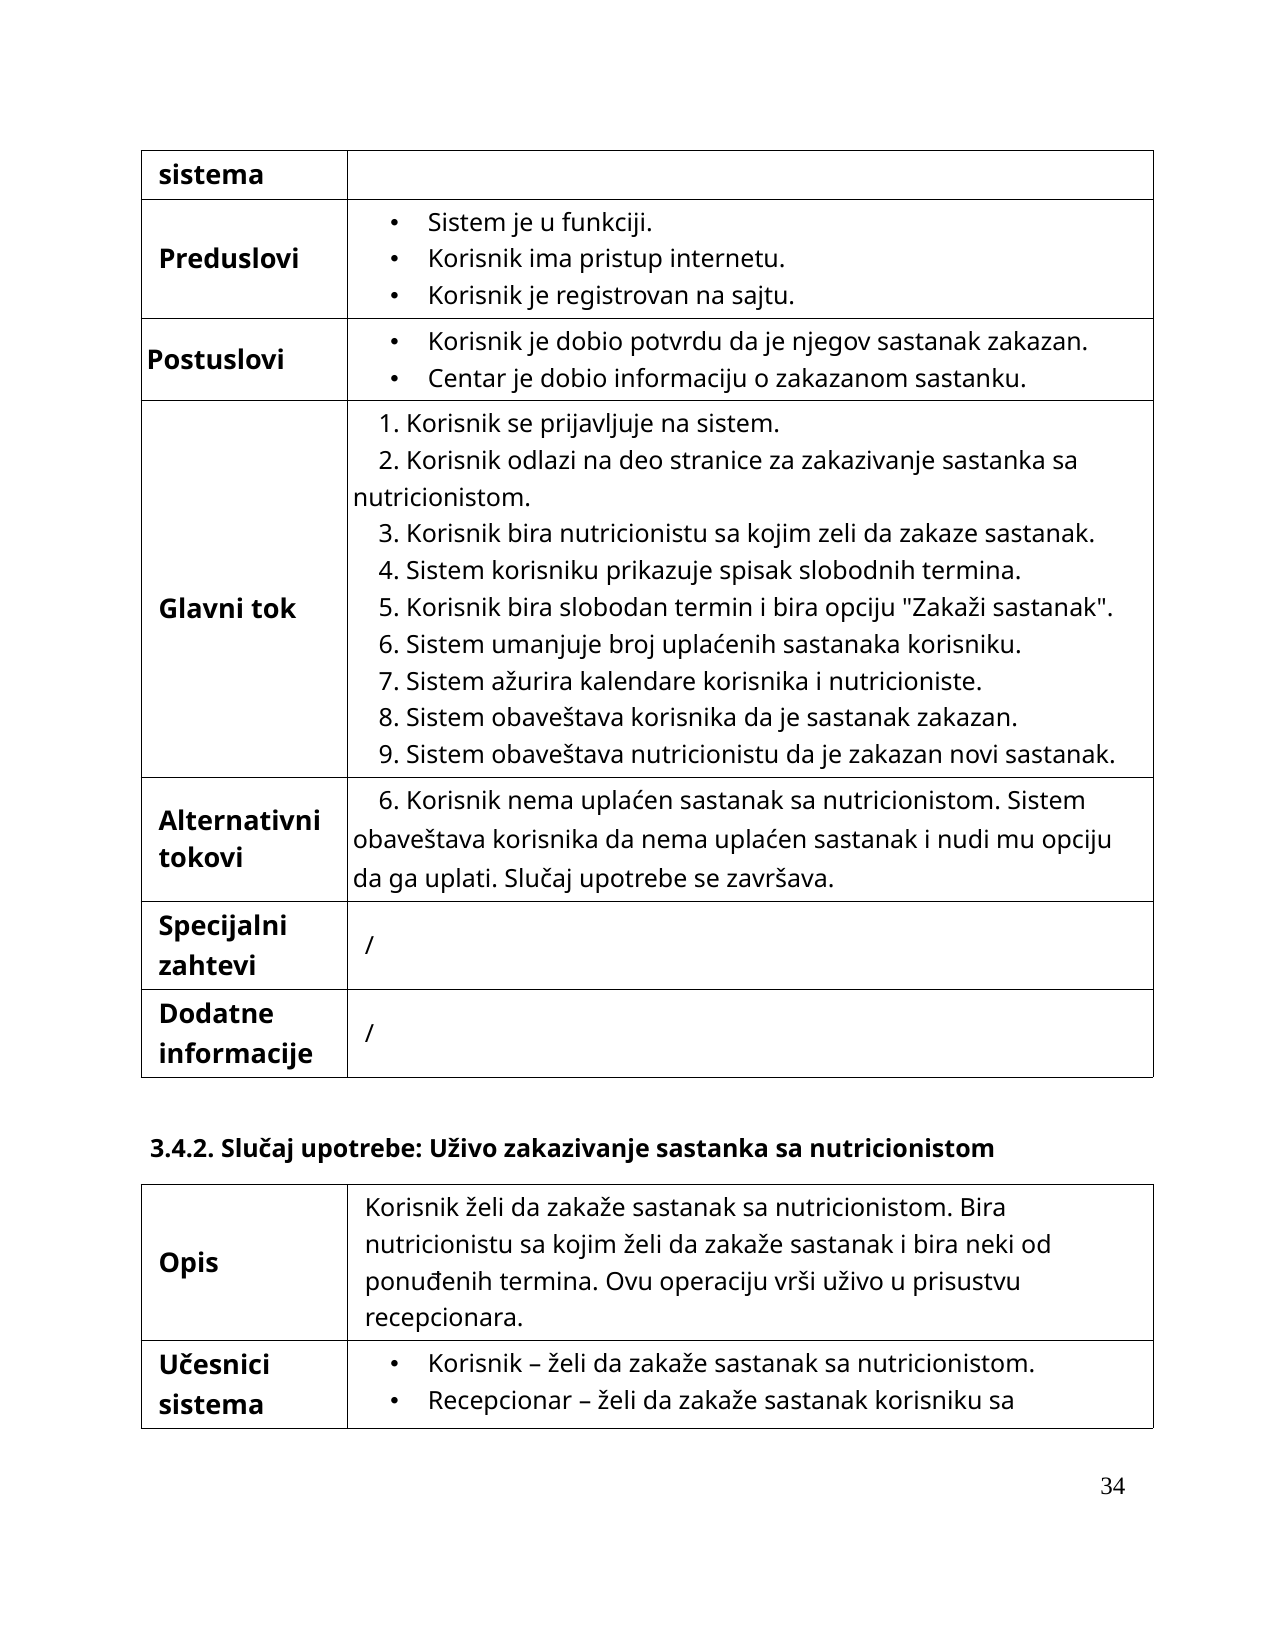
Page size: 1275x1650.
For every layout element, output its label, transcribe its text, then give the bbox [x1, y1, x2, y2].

table_cell Alternativni tokovi [142, 778, 347, 901]
table_cell 6. Korisnik nema uplaćen sastanak sa nutricionistom. Sistem obaveštava korisnika da nema uplaćen sastanak i nudi mu opciju da ga uplati. Slučaj upotrebe se završava. [348, 778, 1153, 901]
table_header Opis [142, 1185, 347, 1340]
table_cell 1. Korisnik se prijavljuje na sistem. 2. Korisnik odlazi na deo stranice za zakazivanje sastanka sa nutricionistom. 3. Korisnik bira nutricionistu sa kojim zeli da zakaze sastanak. 4. Sistem korisniku prikazuje spisak slobodnih termina. 5. Korisnik bira slobodan termin i bira opciju "Zakaži sastanak". 6. Sistem umanjuje broj uplaćenih sastanaka korisniku. 7. Sistem ažurira kalendare korisnika i nutricioniste. 8. Sistem obaveštava korisnika da je sastanak zakazan. 9. Sistem obaveštava nutricionistu da je zakazan novi sastanak. [348, 401, 1153, 777]
table_header Korisnik želi da zakaže sastanak sa nutricionistom. Bira nutricionistu sa kojim želi da zakaže sastanak i bira neki od ponuđenih termina. Ovu operaciju vrši uživo u prisustvu recepcionara. [348, 1185, 1153, 1340]
table_cell Korisnik je dobio potvrdu da je njegov sastanak zakazan. Centar je dobio informaciju o zakazanom sastanku. [348, 319, 1153, 400]
table_cell / [348, 902, 1153, 989]
table_cell [348, 151, 1153, 198]
table_cell Postuslovi [142, 319, 347, 400]
table_cell sistema [142, 151, 347, 198]
table_cell Specijalni zahtevi [142, 902, 347, 989]
text 3.4.2. Slučaj upotrebe: Uživo zakazivanje sastanka sa nutricionistom [150, 1131, 1125, 1164]
table_cell Dodatne informacije [142, 990, 347, 1077]
table_cell Korisnik – želi da zakaže sastanak sa nutricionistom. Recepcionar – želi da zakaže sastanak korisniku sa [348, 1341, 1153, 1428]
table_cell Glavni tok [142, 401, 347, 777]
table_cell Učesnici sistema [142, 1341, 347, 1428]
table_cell / [348, 990, 1153, 1077]
table_cell Preduslovi [142, 200, 347, 318]
table_cell Sistem je u funkciji. Korisnik ima pristup internetu. Korisnik je registrovan na sajtu. [348, 200, 1153, 318]
